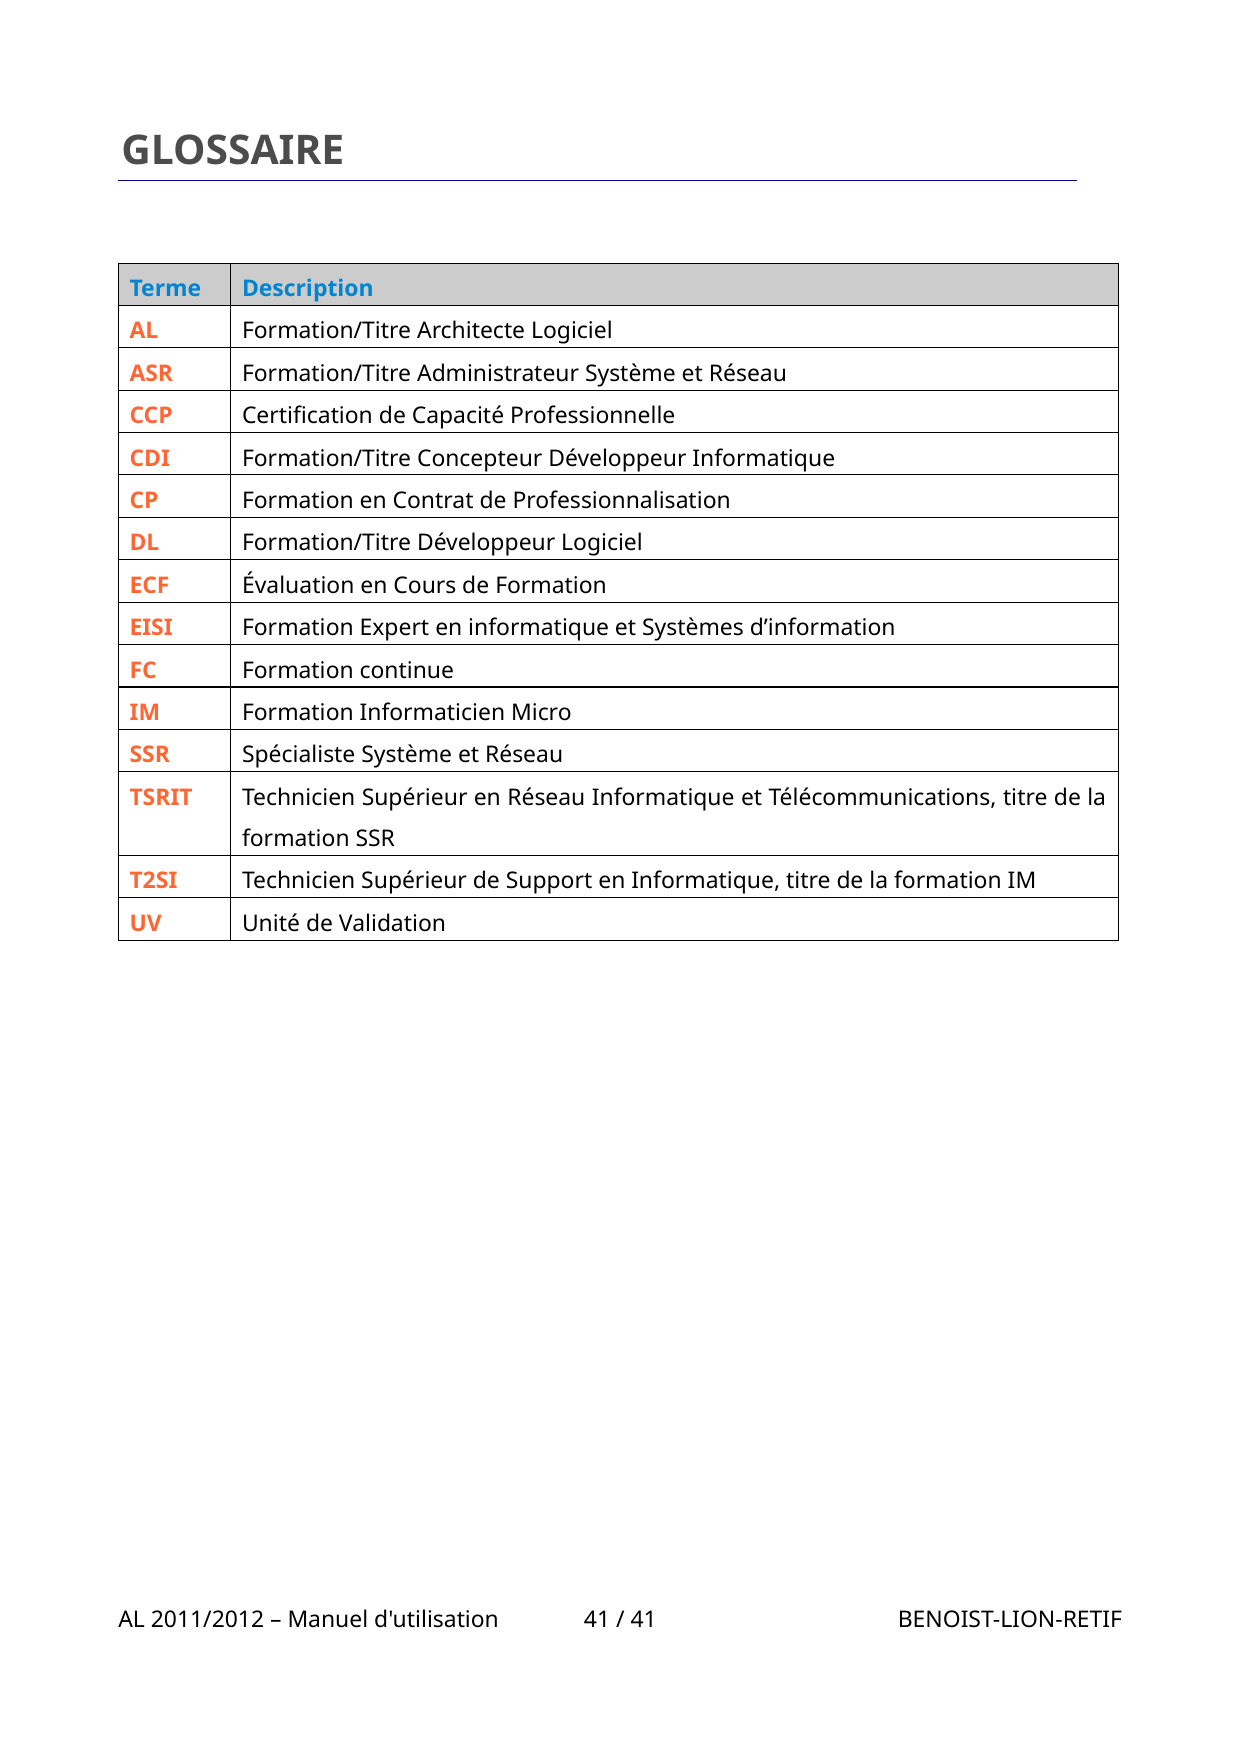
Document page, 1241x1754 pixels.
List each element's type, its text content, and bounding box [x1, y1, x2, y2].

table_cell IM [119, 688, 230, 729]
table_cell CDI [119, 433, 230, 474]
table_cell Technicien Supérieur en Réseau Informatique et Télécommunications, titre de la formation SSR [231, 772, 1118, 855]
table_cell Unité de Validation [231, 898, 1118, 940]
table_cell Formation continue [231, 645, 1118, 686]
table_cell CCP [119, 391, 230, 432]
table_cell Formation/Titre Administrateur Système et Réseau [231, 348, 1118, 389]
table_cell TSRIT [119, 772, 230, 855]
table_header Description [231, 264, 1118, 305]
table_cell DL [119, 518, 230, 559]
table_cell Formation Informaticien Micro [231, 688, 1118, 729]
table_cell Certification de Capacité Professionnelle [231, 391, 1118, 432]
table_cell CP [119, 475, 230, 517]
table_cell EISI [119, 603, 230, 644]
table_cell Évaluation en Cours de Formation [231, 560, 1118, 602]
table_cell Formation/Titre Développeur Logiciel [231, 518, 1118, 559]
table_cell FC [119, 645, 230, 686]
table_cell ASR [119, 348, 230, 389]
table_cell Spécialiste Système et Réseau [231, 730, 1118, 771]
table_cell SSR [119, 730, 230, 771]
table_cell UV [119, 898, 230, 940]
subtitle Glossaire [118, 118, 1077, 180]
table_cell T2SI [119, 856, 230, 897]
table_cell Formation Expert en informatique et Systèmes d’information [231, 603, 1118, 644]
table_cell Formation/Titre Concepteur Développeur Informatique [231, 433, 1118, 474]
table_cell Formation en Contrat de Professionnalisation [231, 475, 1118, 517]
table_cell Technicien Supérieur de Support en Informatique, titre de la formation IM [231, 856, 1118, 897]
table_header Terme [119, 264, 230, 305]
table_cell Formation/Titre Architecte Logiciel [231, 306, 1118, 347]
table_cell AL [119, 306, 230, 347]
table_cell ECF [119, 560, 230, 602]
